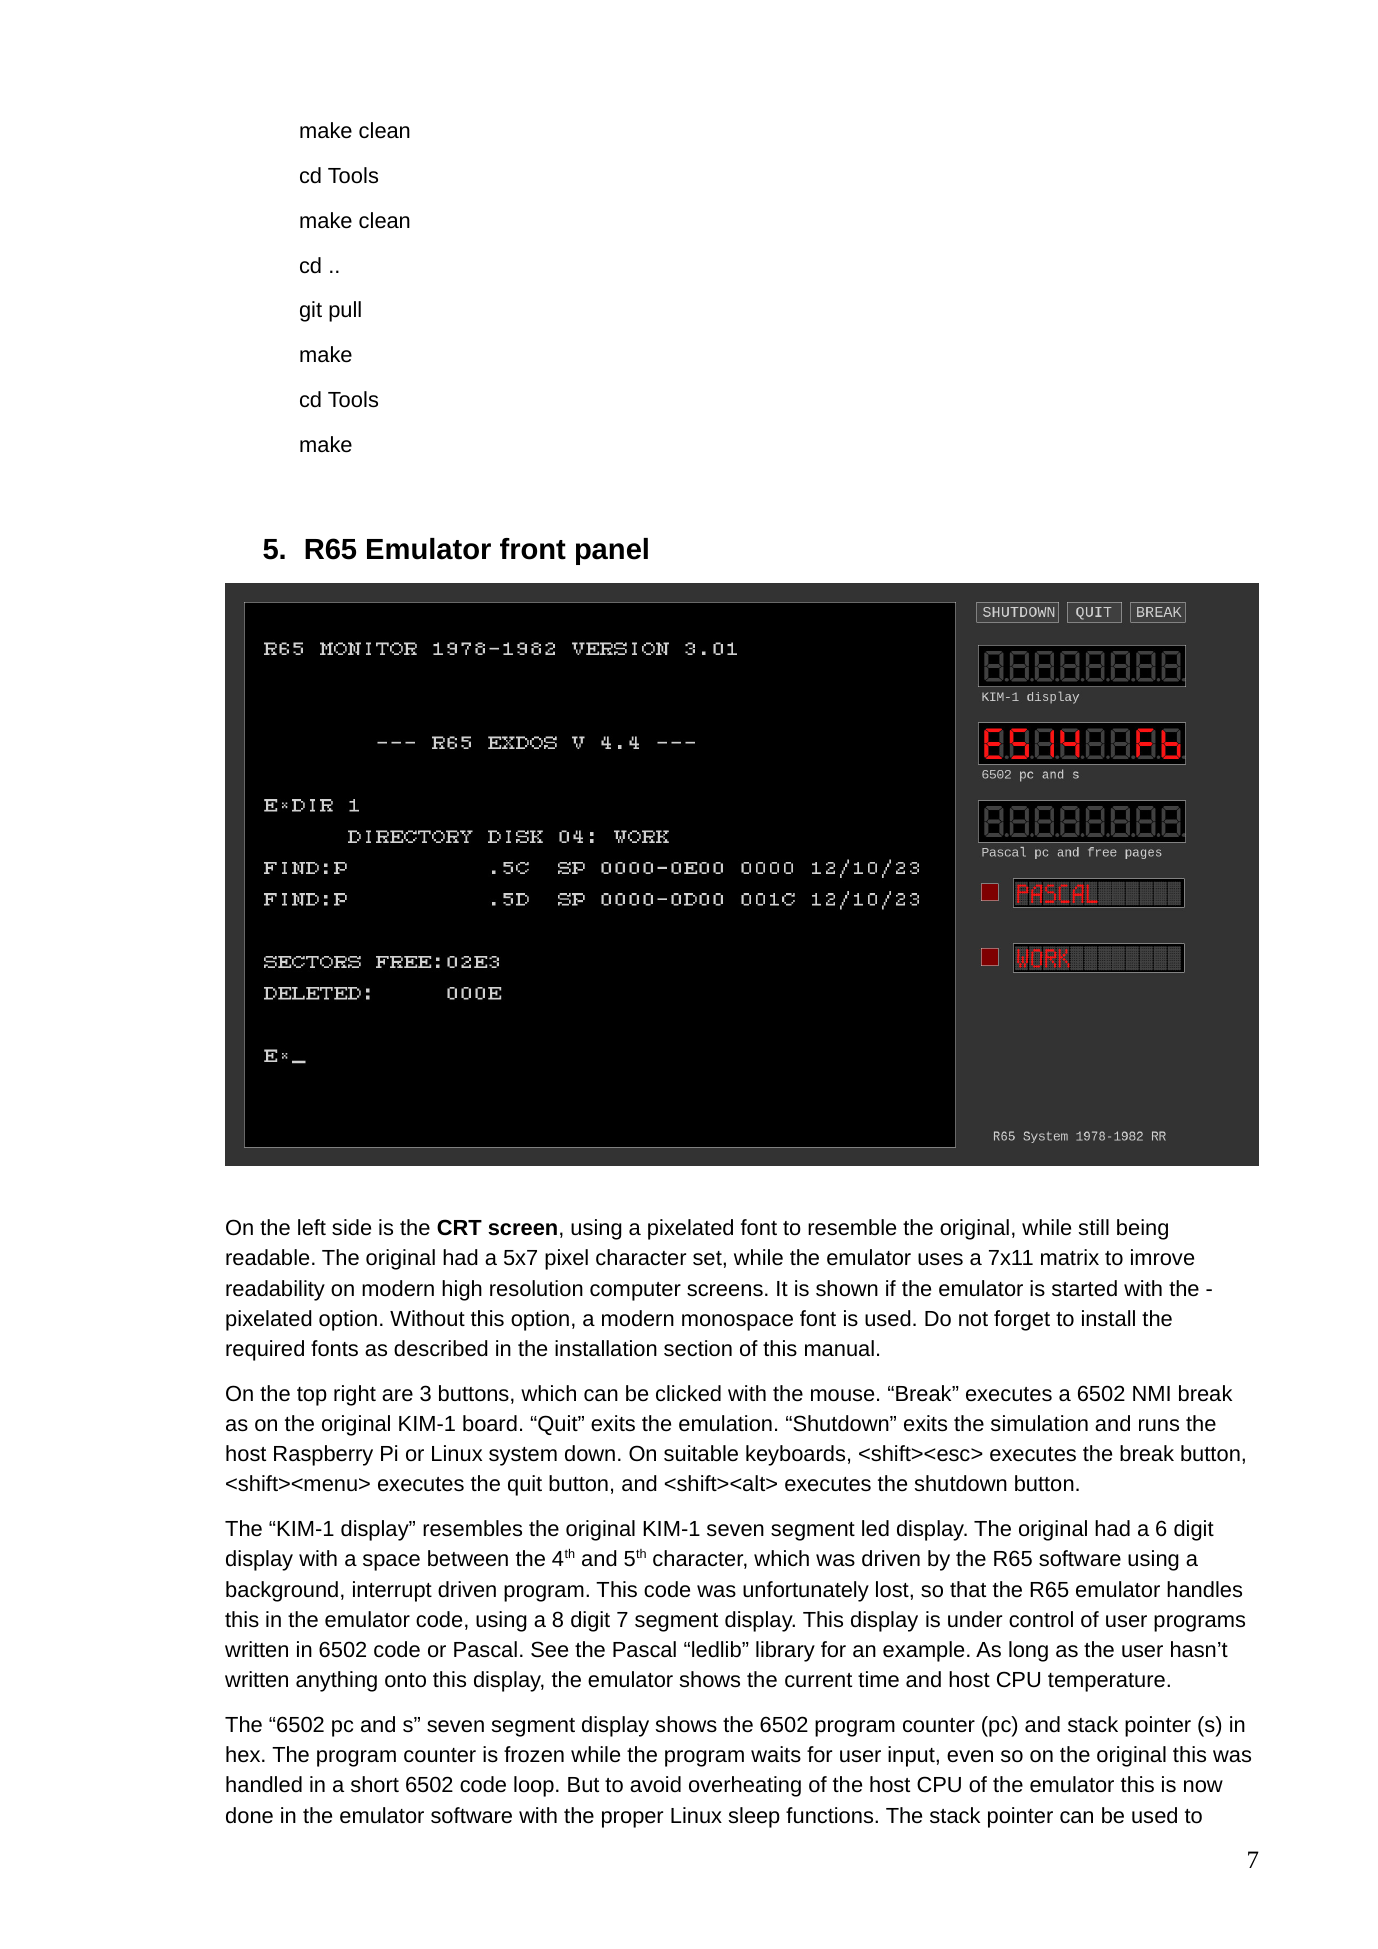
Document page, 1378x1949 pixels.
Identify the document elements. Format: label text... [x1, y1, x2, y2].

text cd Tools [299, 387, 1259, 412]
text cd .. [299, 252, 1259, 278]
text cd Tools [299, 163, 1259, 188]
text make clean [299, 118, 1259, 143]
text git pull [299, 297, 1259, 322]
text make [299, 432, 1259, 457]
text The “KIM-1 display” resembles the original KIM-1 seven segment led display. The original had a 6 digit display with a space between the 4th and 5th character, which was driven by the R65 software using a background, interrupt driven program. This code was unfortunately lost, so that the R65 emulator handles this in the emulator code, using a 8 digit 7 segment display. This display is under control of user programs written in 6502 code or Pascal. See the Pascal “ledlib” library for an example. As long as the user hasn’t written anything onto this display, the emulator shows the current time and host CPU temperature. [225, 1516, 1259, 1692]
text On the left side is the CRT screen, using a pixelated font to resemble the original, while still being readable. The original had a 5x7 pixel character set, while the emulator uses a 7x11 matrix to imrove readability on modern high resolution computer screens. It is shown if the emulator is started with the -pixelated option. Without this option, a modern monospace font is used. Do not forget to install the required fonts as described in the installation section of this manual. [225, 1215, 1259, 1361]
subtitle R65 Emulator front panel [262, 532, 1259, 566]
text make [299, 342, 1259, 367]
text make clean [299, 208, 1259, 233]
picture [225, 583, 1259, 1166]
text On the top right are 3 buttons, which can be clicked with the mouse. “Break” executes a 6502 NMI break as on the original KIM-1 board. “Quit” exits the emulation. “Shutdown” exits the simulation and runs the host Raspberry Pi or Linux system down. On suitable keyboards, <shift><esc> executes the break button, <shift><menu> executes the quit button, and <shift><alt> executes the shutdown button. [225, 1381, 1259, 1497]
text The “6502 pc and s” seven segment display shows the 6502 program counter (pc) and stack pointer (s) in hex. The program counter is frozen while the program waits for user input, even so on the original this was handled in a short 6502 code loop. But to avoid overheating of the host CPU of the emulator this is now done in the emulator software with the proper Linux sleep functions. The stack pointer can be used to [225, 1712, 1259, 1828]
